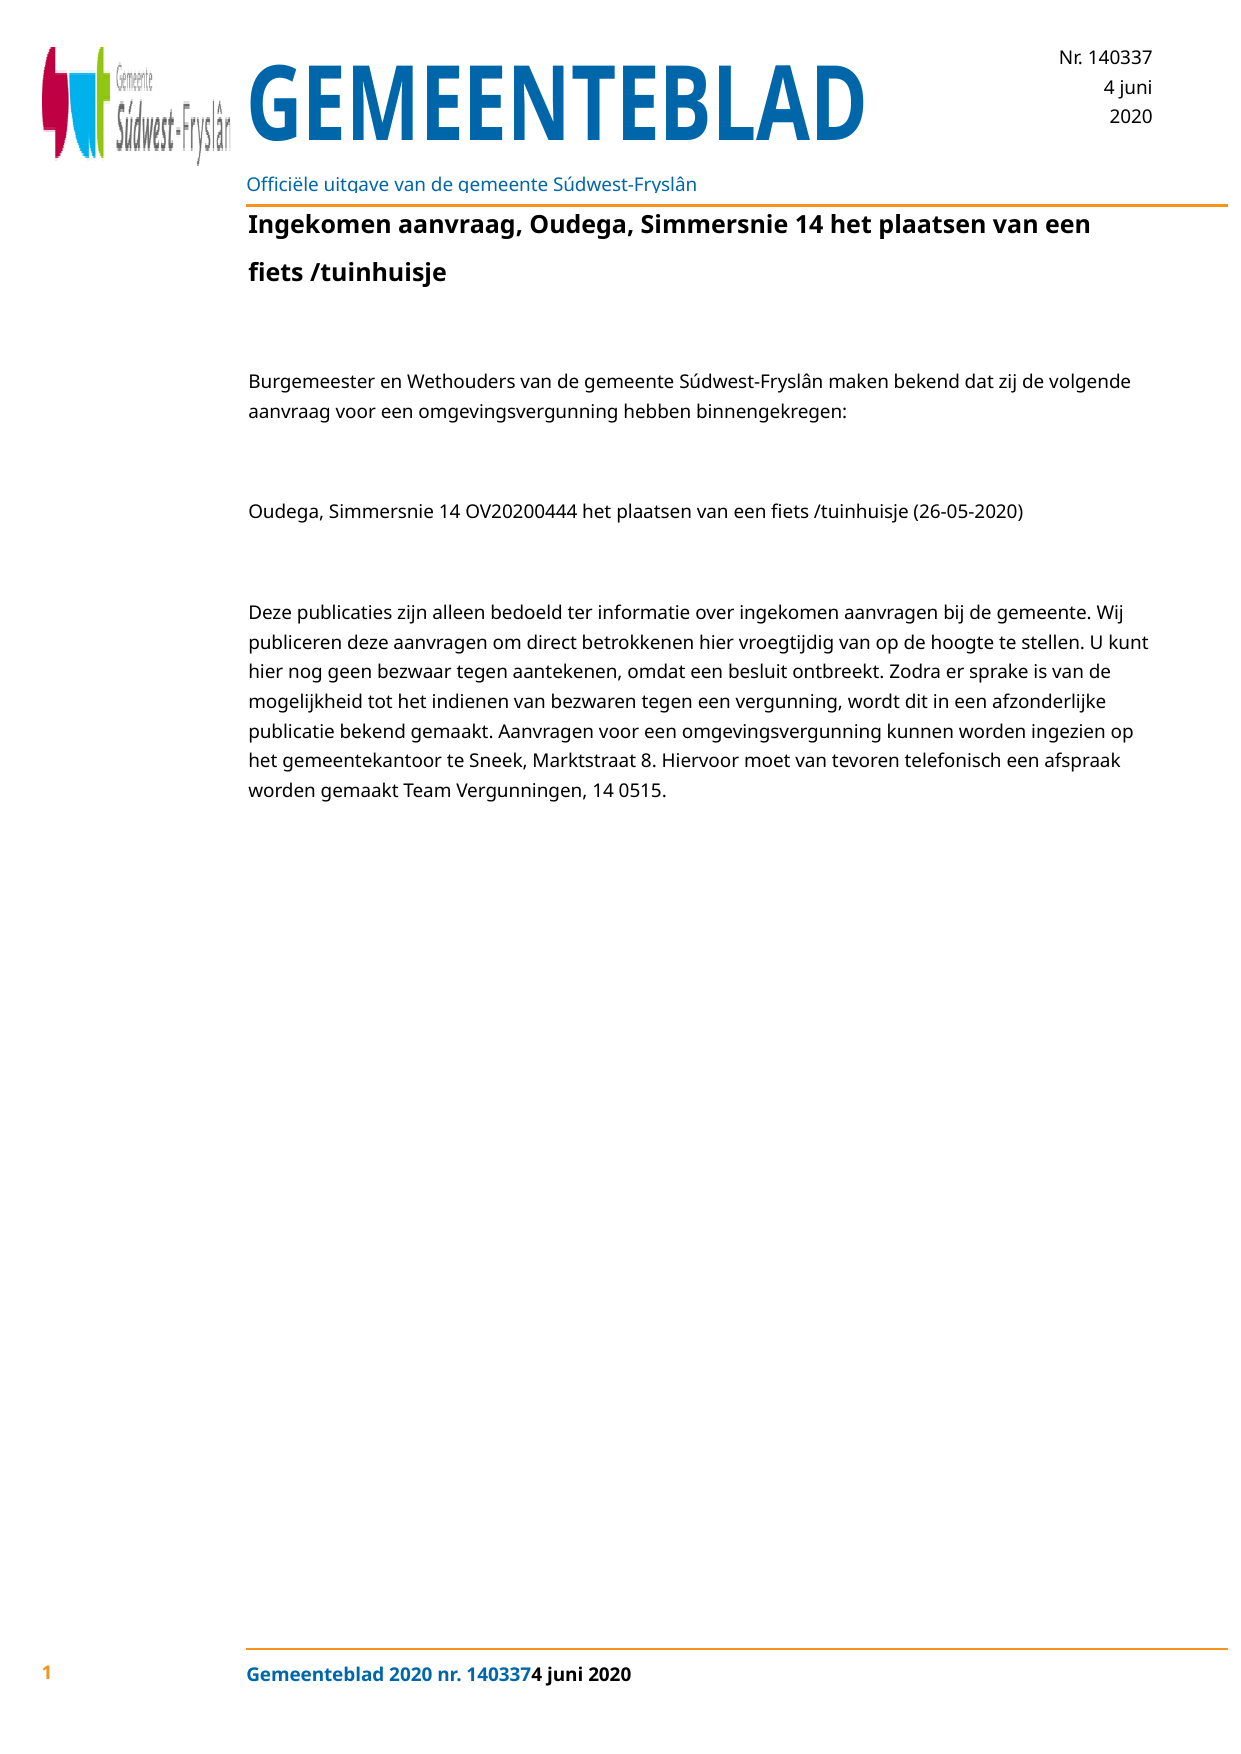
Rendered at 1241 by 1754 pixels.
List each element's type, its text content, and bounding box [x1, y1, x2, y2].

text Ingekomen aanvraag, Oudega, Simmersnie 14 het plaatsen van een fiets /tuinhuisje [248, 207, 1152, 288]
text Deze publicaties zijn alleen bedoeld ter informatie over ingekomen aanvragen bij de gemeente. Wij publiceren deze aanvragen om direct betrokkenen hier vroegtijdig van op de hoogte te stellen. U kunt hier nog geen bezwaar tegen aantekenen, omdat een besluit ontbreekt. Zodra er sprake is van de mogelijkheid tot het indienen van bezwaren tegen een vergunning, wordt dit in een afzonderlijke publicatie bekend gemaakt. Aanvragen voor een omgevingsvergunning kunnen worden ingezien op het gemeentekantoor te Sneek, Marktstraat 8. Hiervoor moet van tevoren telefonisch een afspraak worden gemaakt Team Vergunningen, 14 0515. [248, 599, 1152, 803]
text Oudega, Simmersnie 14 OV20200444 het plaatsen van een fiets /tuinhuisje (26-05-2020) [248, 499, 1152, 524]
picture [41, 47, 231, 172]
text Burgemeester en Wethouders van de gemeente Súdwest-Fryslân maken bekend dat zij de volgende aanvraag voor een omgevingsvergunning hebben binnengekregen: [248, 368, 1152, 424]
